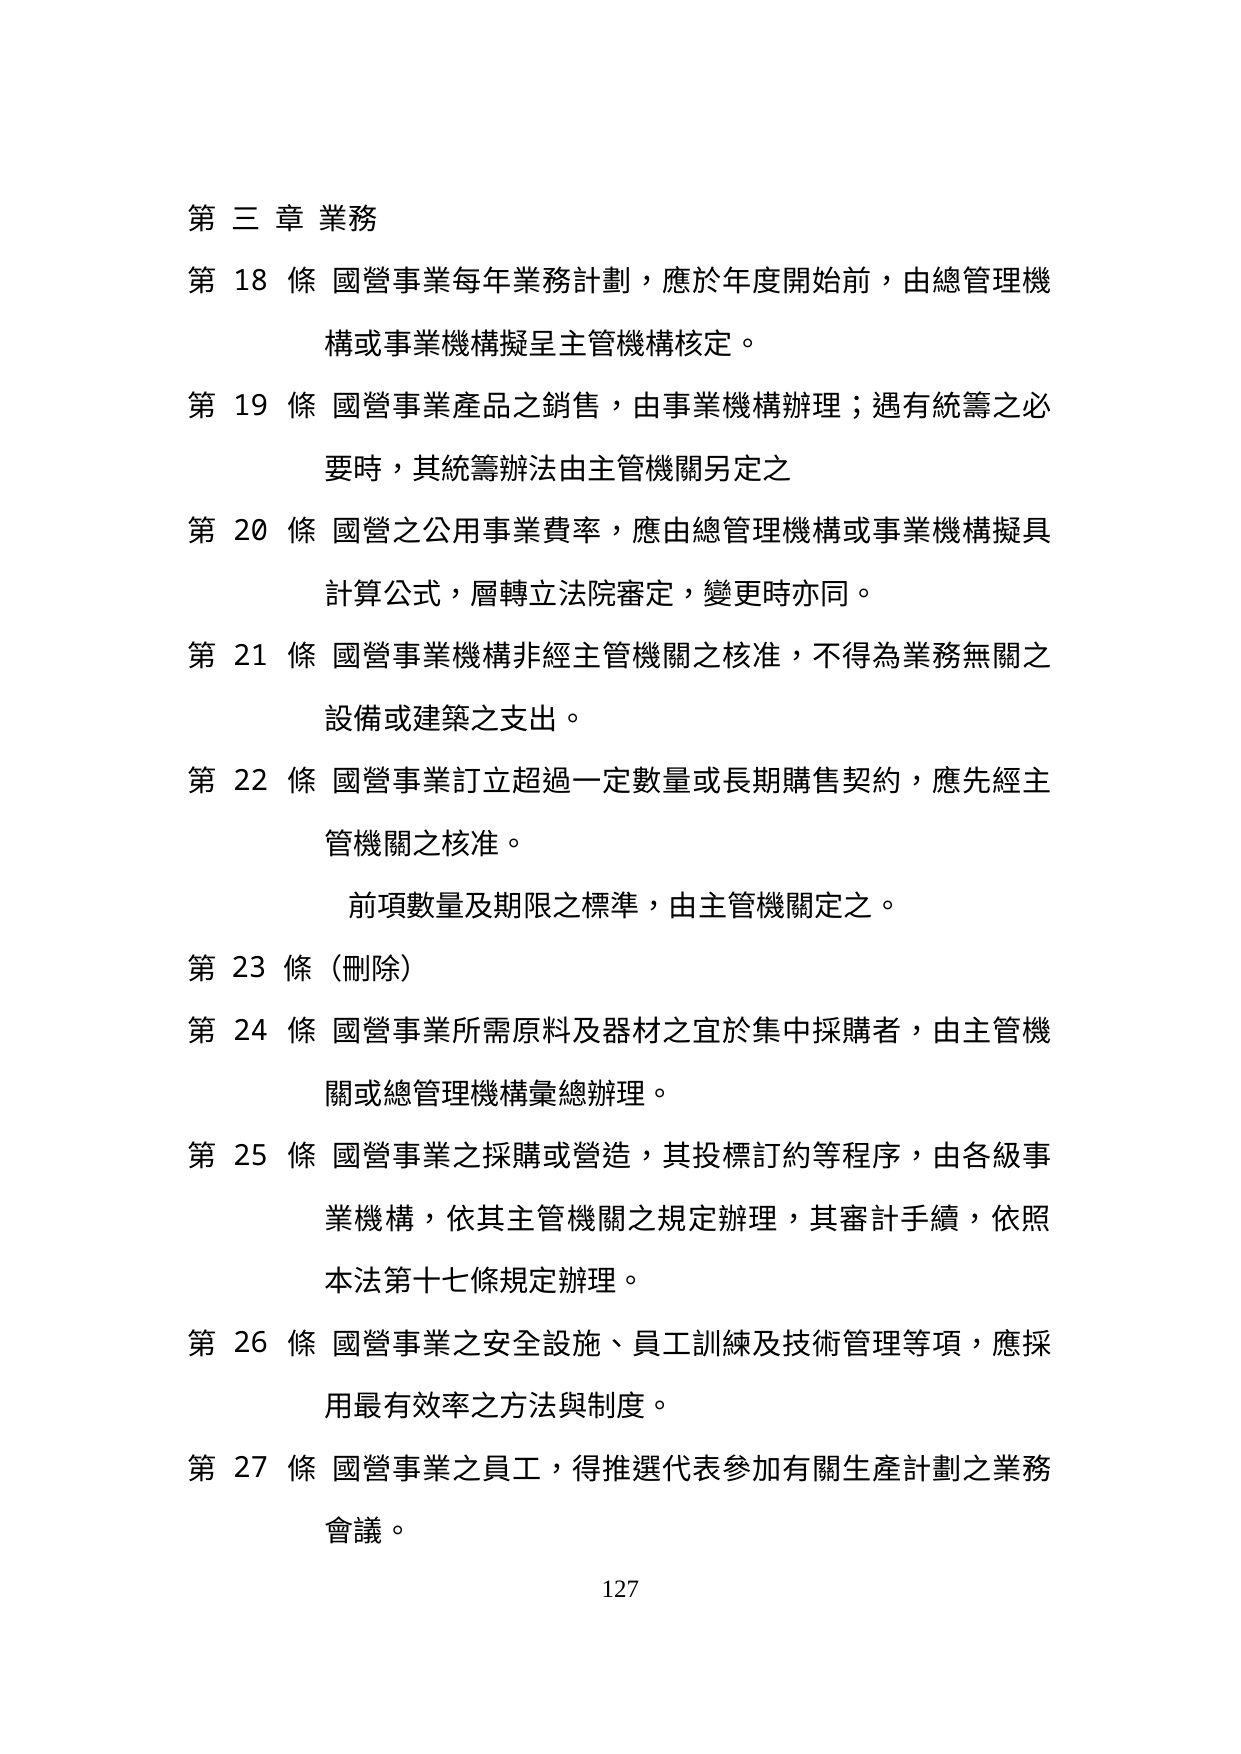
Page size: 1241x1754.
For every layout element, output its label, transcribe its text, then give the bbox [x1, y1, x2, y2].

text 第 27 條 國營事業之員工，得推選代表參加有關生產計劃之業務會議。 [187, 1425, 1053, 1550]
text 第 18 條 國營事業每年業務計劃，應於年度開始前，由總管理機構或事業機構擬呈主管機構核定。 [187, 237, 1053, 362]
text 前項數量及期限之標準，由主管機關定之。 [348, 862, 1053, 925]
text 第 24 條 國營事業所需原料及器材之宜於集中採購者，由主管機關或總管理機構彙總辦理。 [187, 987, 1053, 1112]
text 第 22 條 國營事業訂立超過一定數量或長期購售契約，應先經主管機關之核准。 [187, 737, 1053, 862]
text 第 26 條 國營事業之安全設施、員工訓練及技術管理等項，應採用最有效率之方法與制度。 [187, 1300, 1053, 1425]
text 第 23 條（刪除） [187, 925, 1053, 987]
text 第 21 條 國營事業機構非經主管機關之核准，不得為業務無關之設備或建築之支出。 [187, 612, 1053, 737]
text 第 25 條 國營事業之採購或營造，其投標訂約等程序，由各級事業機構，依其主管機關之規定辦理，其審計手續，依照本法第十七條規定辦理。 [187, 1112, 1053, 1300]
text 第 20 條 國營之公用事業費率，應由總管理機構或事業機構擬具計算公式，層轉立法院審定，變更時亦同。 [187, 487, 1053, 612]
text 第 三 章 業務 [187, 175, 1053, 237]
text 第 19 條 國營事業產品之銷售，由事業機構辦理；遇有統籌之必要時，其統籌辦法由主管機關另定之 [187, 362, 1053, 487]
